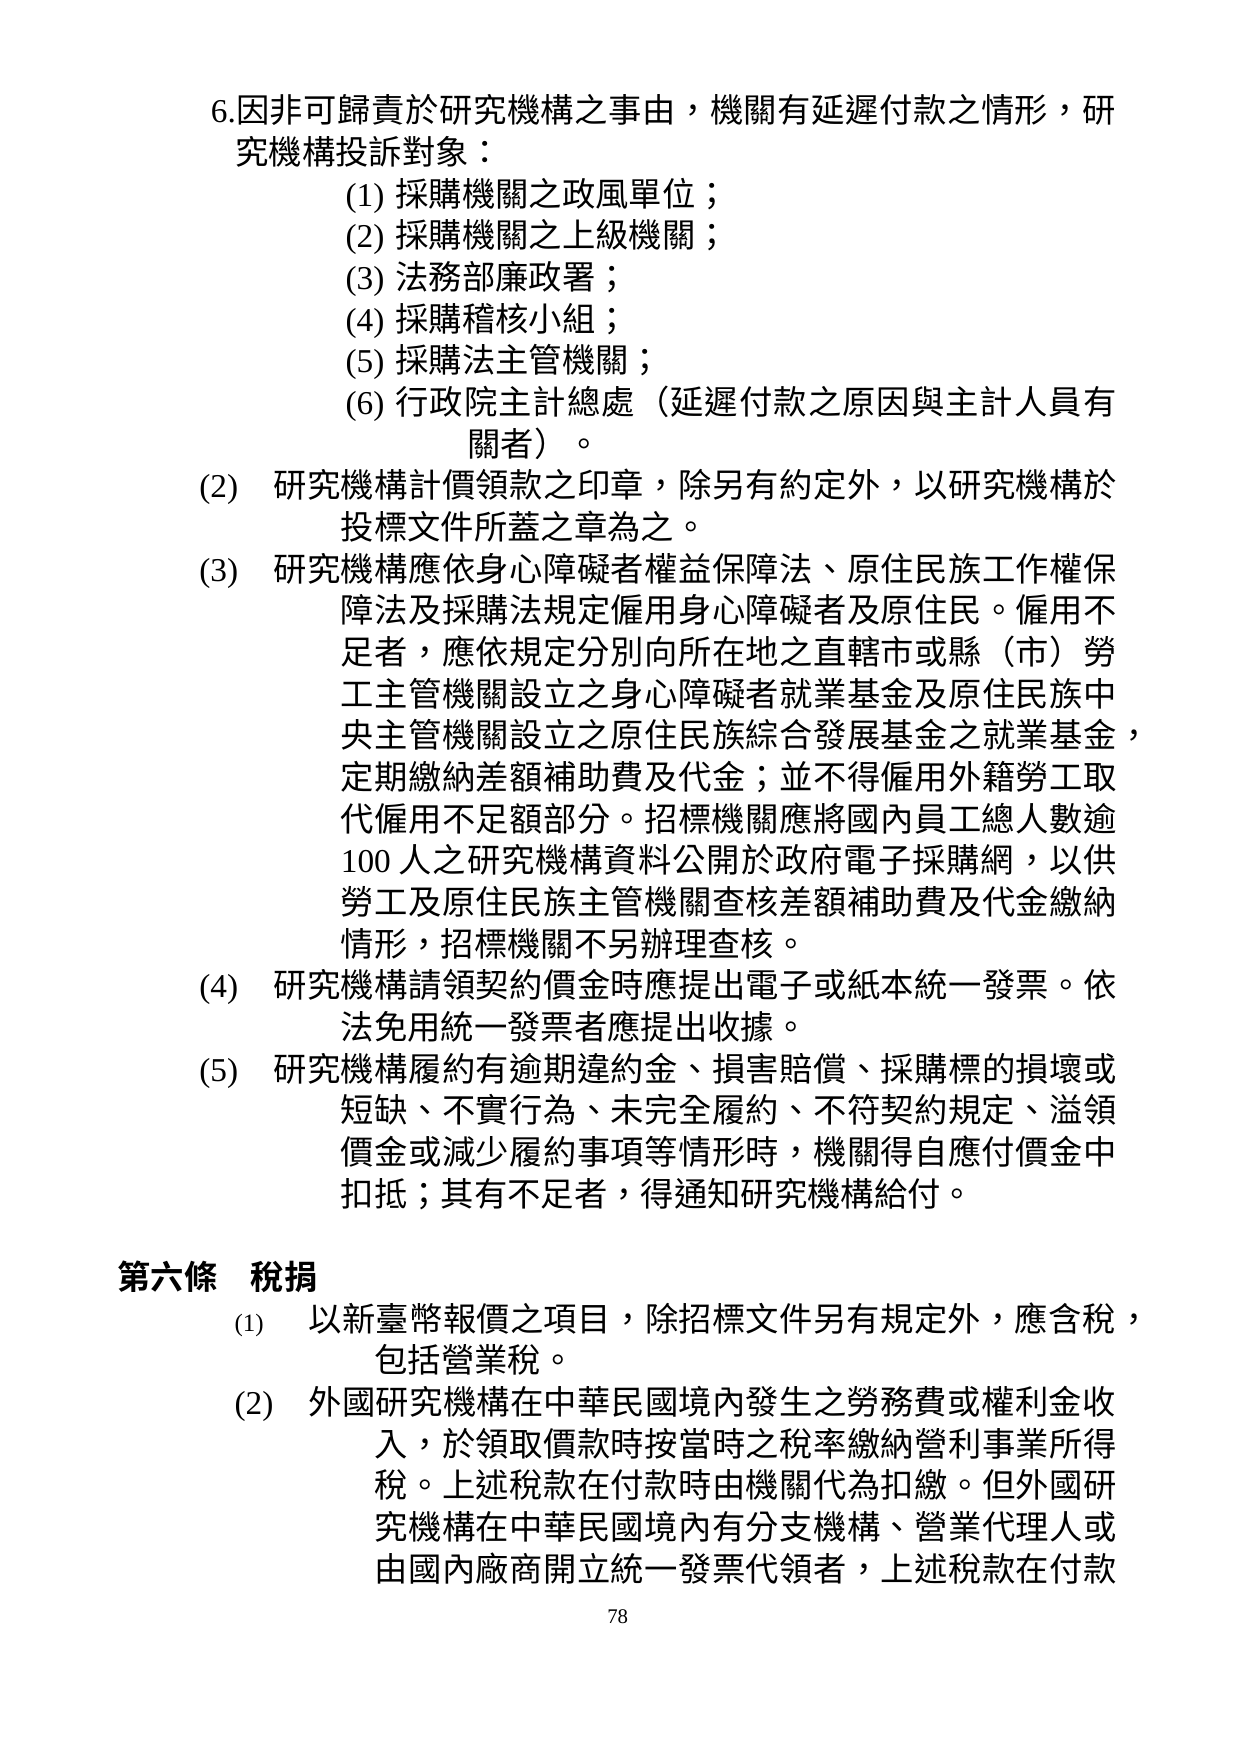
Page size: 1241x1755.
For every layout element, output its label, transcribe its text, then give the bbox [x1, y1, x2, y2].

list 採購稽核小組； [345, 298, 1117, 339]
list 研究機構應依身心障礙者權益保障法、原住民族工作權保障法及採購法規定僱用身心障礙者及原住民。僱用不足者，應依規定分別向所在地之直轄市或縣（市）勞工主管機關設立之身心障礙者就業基金及原住民族中央主管機關設立之原住民族綜合發展基金之就業基金，定期繳納差額補助費及代金；並不得僱用外籍勞工取代僱用不足額部分。招標機關應將國內員工總人數逾100人之研究機構資料公開於政府電子採購網，以供勞工及原住民族主管機關查核差額補助費及代金繳納情形，招標機關不另辦理查核。 [199, 548, 1117, 964]
list 採購機關之上級機關； [345, 214, 1117, 256]
list 以新臺幣報價之項目，除招標文件另有規定外，應含稅，包括營業稅。 [234, 1298, 1117, 1381]
list 外國研究機構在中華民國境內發生之勞務費或權利金收入，於領取價款時按當時之稅率繳納營利事業所得稅。上述稅款在付款時由機關代為扣繳。但外國研究機構在中華民國境內有分支機構、營業代理人或由國內廠商開立統一發票代領者，上述稅款在付款 [234, 1381, 1117, 1589]
list 採購法主管機關； [345, 339, 1117, 381]
list 行政院主計總處（延遲付款之原因與主計人員有關者）。 [345, 381, 1117, 464]
text 第六條 稅捐 [117, 1256, 1117, 1298]
list 採購機關之政風單位； [345, 173, 1117, 214]
list 研究機構履約有逾期違約金、損害賠償、採購標的損壞或短缺、不實行為、未完全履約、不符契約規定、溢領價金或減少履約事項等情形時，機關得自應付價金中扣抵；其有不足者，得通知研究機構給付。 [199, 1048, 1117, 1214]
list 研究機構請領契約價金時應提出電子或紙本統一發票。依法免用統一發票者應提出收據。 [199, 964, 1117, 1048]
list 法務部廉政署； [345, 256, 1117, 298]
list 研究機構計價領款之印章，除另有約定外，以研究機構於投標文件所蓋之章為之。 [199, 464, 1117, 548]
text 6.因非可歸責於研究機構之事由，機關有延遲付款之情形，研究機構投訴對象： [211, 89, 1117, 173]
